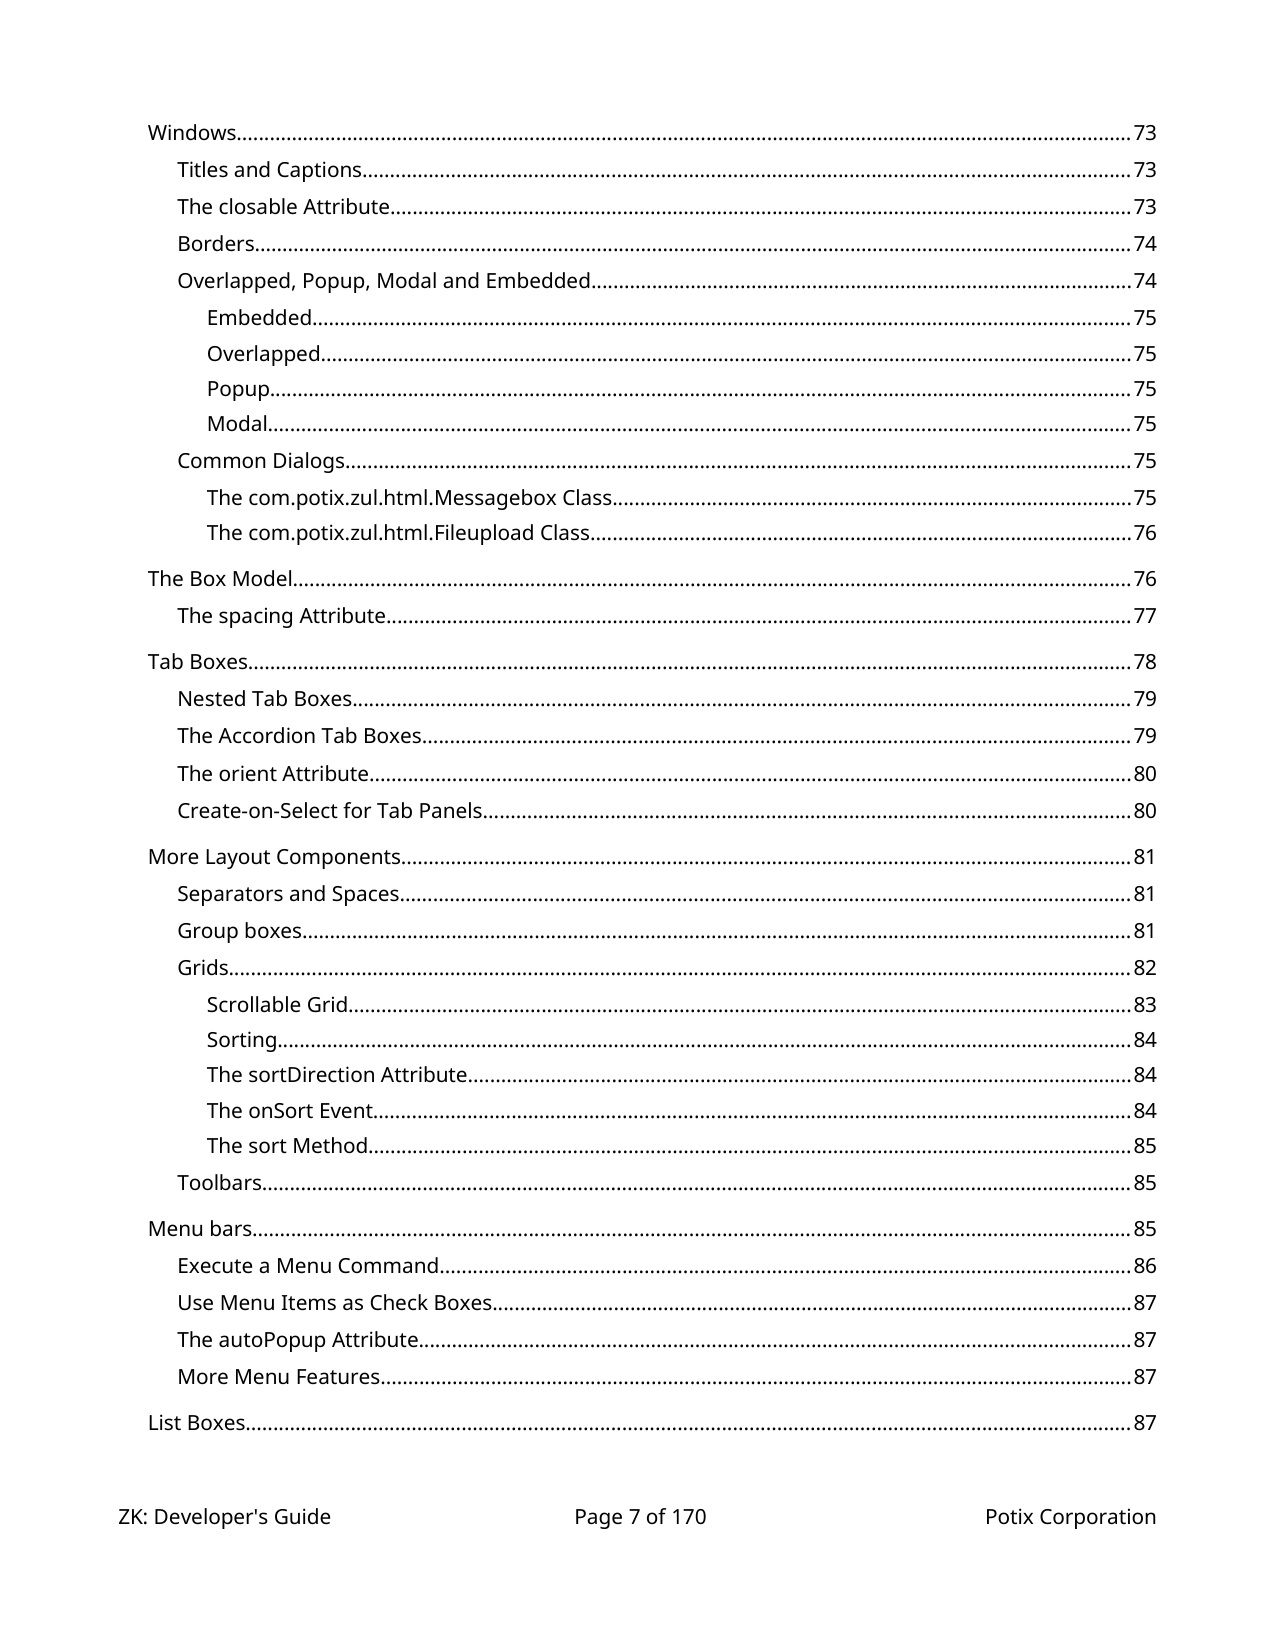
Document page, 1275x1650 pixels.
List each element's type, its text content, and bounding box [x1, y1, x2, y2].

text Scrollable Grid 83 [207, 990, 1157, 1018]
text Windows 73 [148, 118, 1157, 146]
text The com.potix.zul.html.Messagebox Class 75 [207, 483, 1157, 512]
text Tab Boxes 78 [148, 647, 1157, 676]
text Separators and Spaces 81 [177, 879, 1157, 907]
text Embedded 75 [207, 303, 1157, 332]
text Grids 82 [177, 953, 1157, 981]
text Menu bars 85 [148, 1214, 1157, 1242]
text The closable Attribute 73 [177, 192, 1157, 221]
text The onSort Event 84 [207, 1096, 1157, 1124]
text Titles and Captions 73 [177, 155, 1157, 183]
text Borders 74 [177, 229, 1157, 258]
text The sortDirection Attribute 84 [207, 1061, 1157, 1089]
text The autoPopup Attribute 87 [177, 1325, 1157, 1353]
text Popup 75 [207, 374, 1157, 402]
text The Accordion Tab Boxes 79 [177, 722, 1157, 750]
text Overlapped, Popup, Modal and Embedded 74 [177, 266, 1157, 295]
text Group boxes 81 [177, 916, 1157, 944]
text The sort Method 85 [207, 1131, 1157, 1159]
text Common Dialogs 75 [177, 446, 1157, 474]
text More Layout Components 81 [148, 842, 1157, 870]
text The spacing Attribute 77 [177, 602, 1157, 630]
text Sorting 84 [207, 1025, 1157, 1053]
text The orient Attribute 80 [177, 759, 1157, 787]
text Overlapped 75 [207, 339, 1157, 367]
text The Box Model 76 [148, 564, 1157, 593]
text List Boxes 87 [148, 1408, 1157, 1436]
text More Menu Features 87 [177, 1362, 1157, 1391]
text Modal 75 [207, 409, 1157, 437]
text The com.potix.zul.html.Fileupload Class 76 [207, 518, 1157, 547]
text Toolbars 85 [177, 1168, 1157, 1196]
text Execute a Menu Command 86 [177, 1251, 1157, 1279]
text Nested Tab Boxes 79 [177, 684, 1157, 713]
text Create-on-Select for Tab Panels 80 [177, 796, 1157, 824]
text Use Menu Items as Check Boxes 87 [177, 1288, 1157, 1316]
